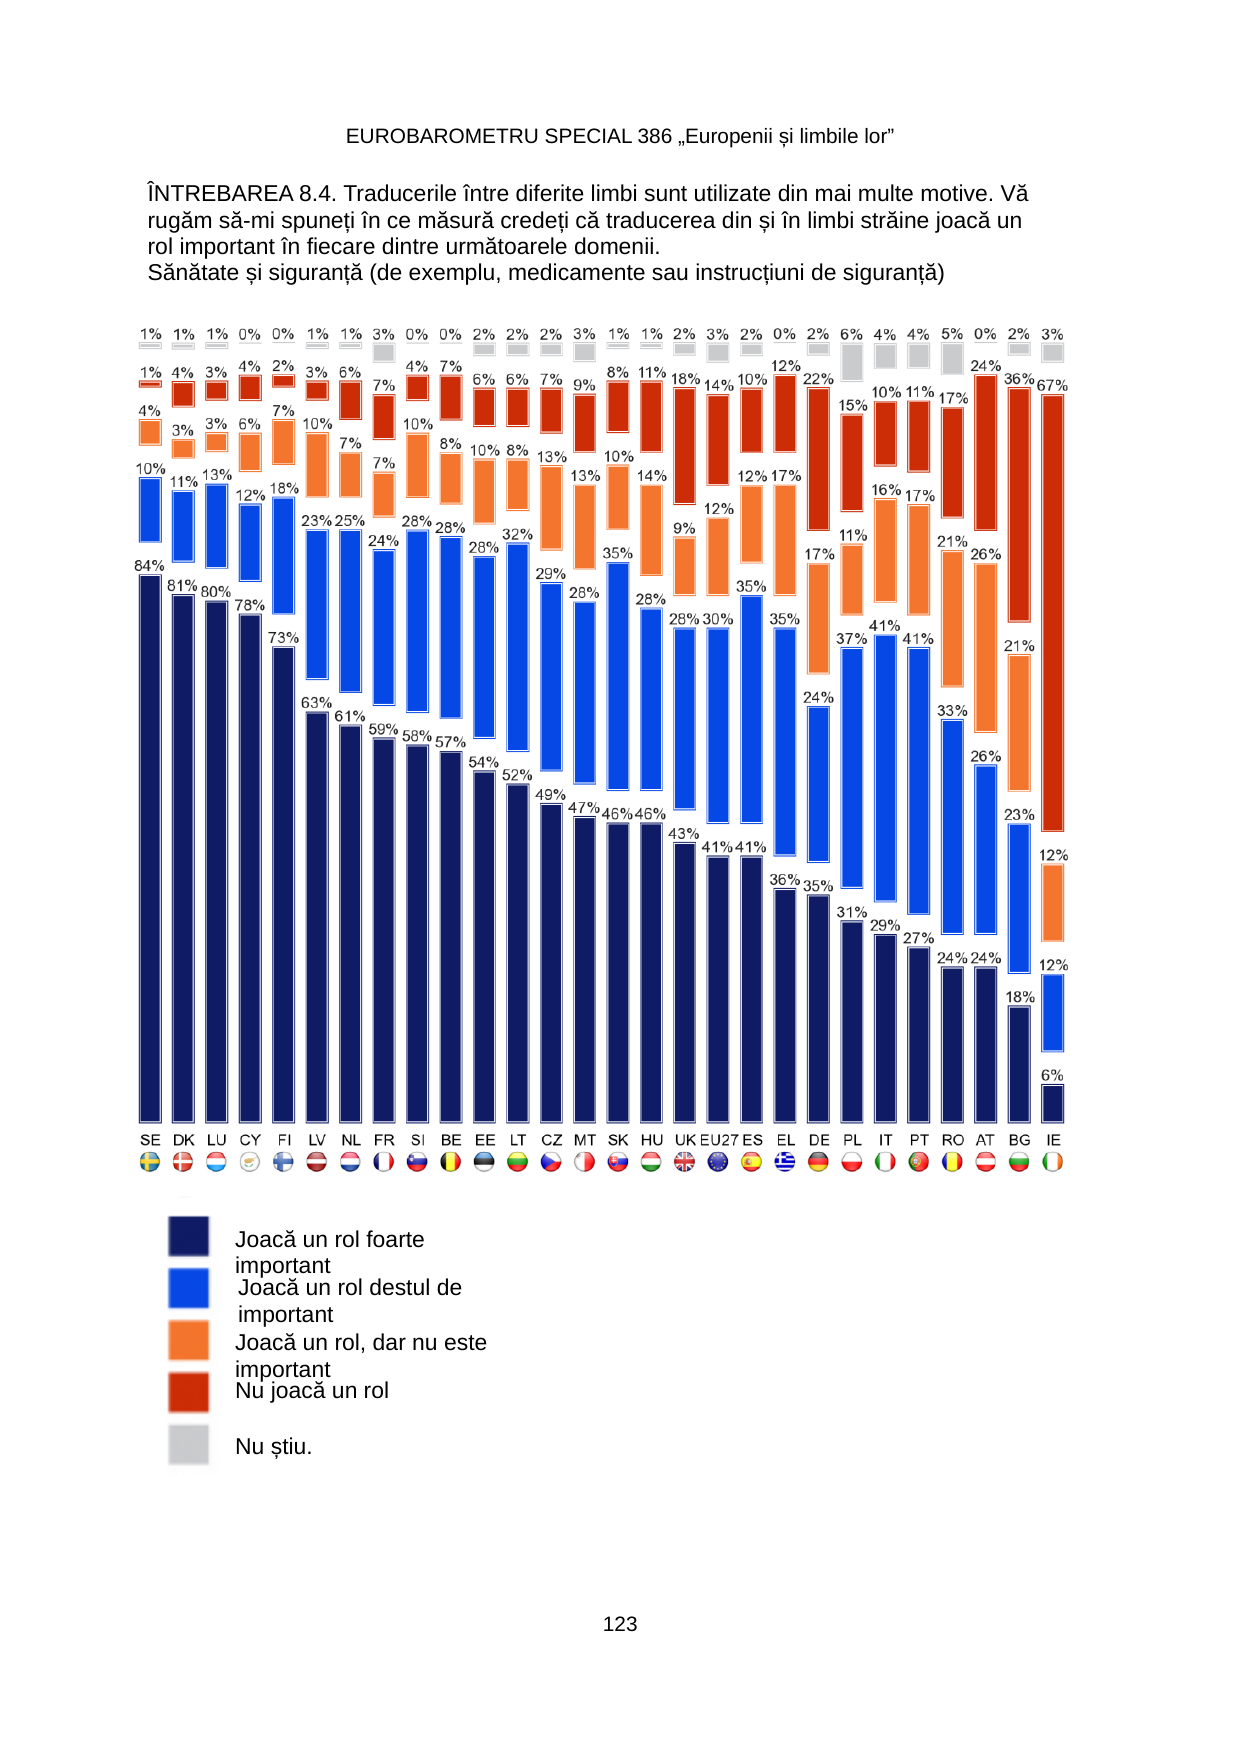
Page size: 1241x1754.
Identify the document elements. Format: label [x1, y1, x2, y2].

picture [118, 313, 1090, 1175]
picture [131, 1196, 221, 1480]
